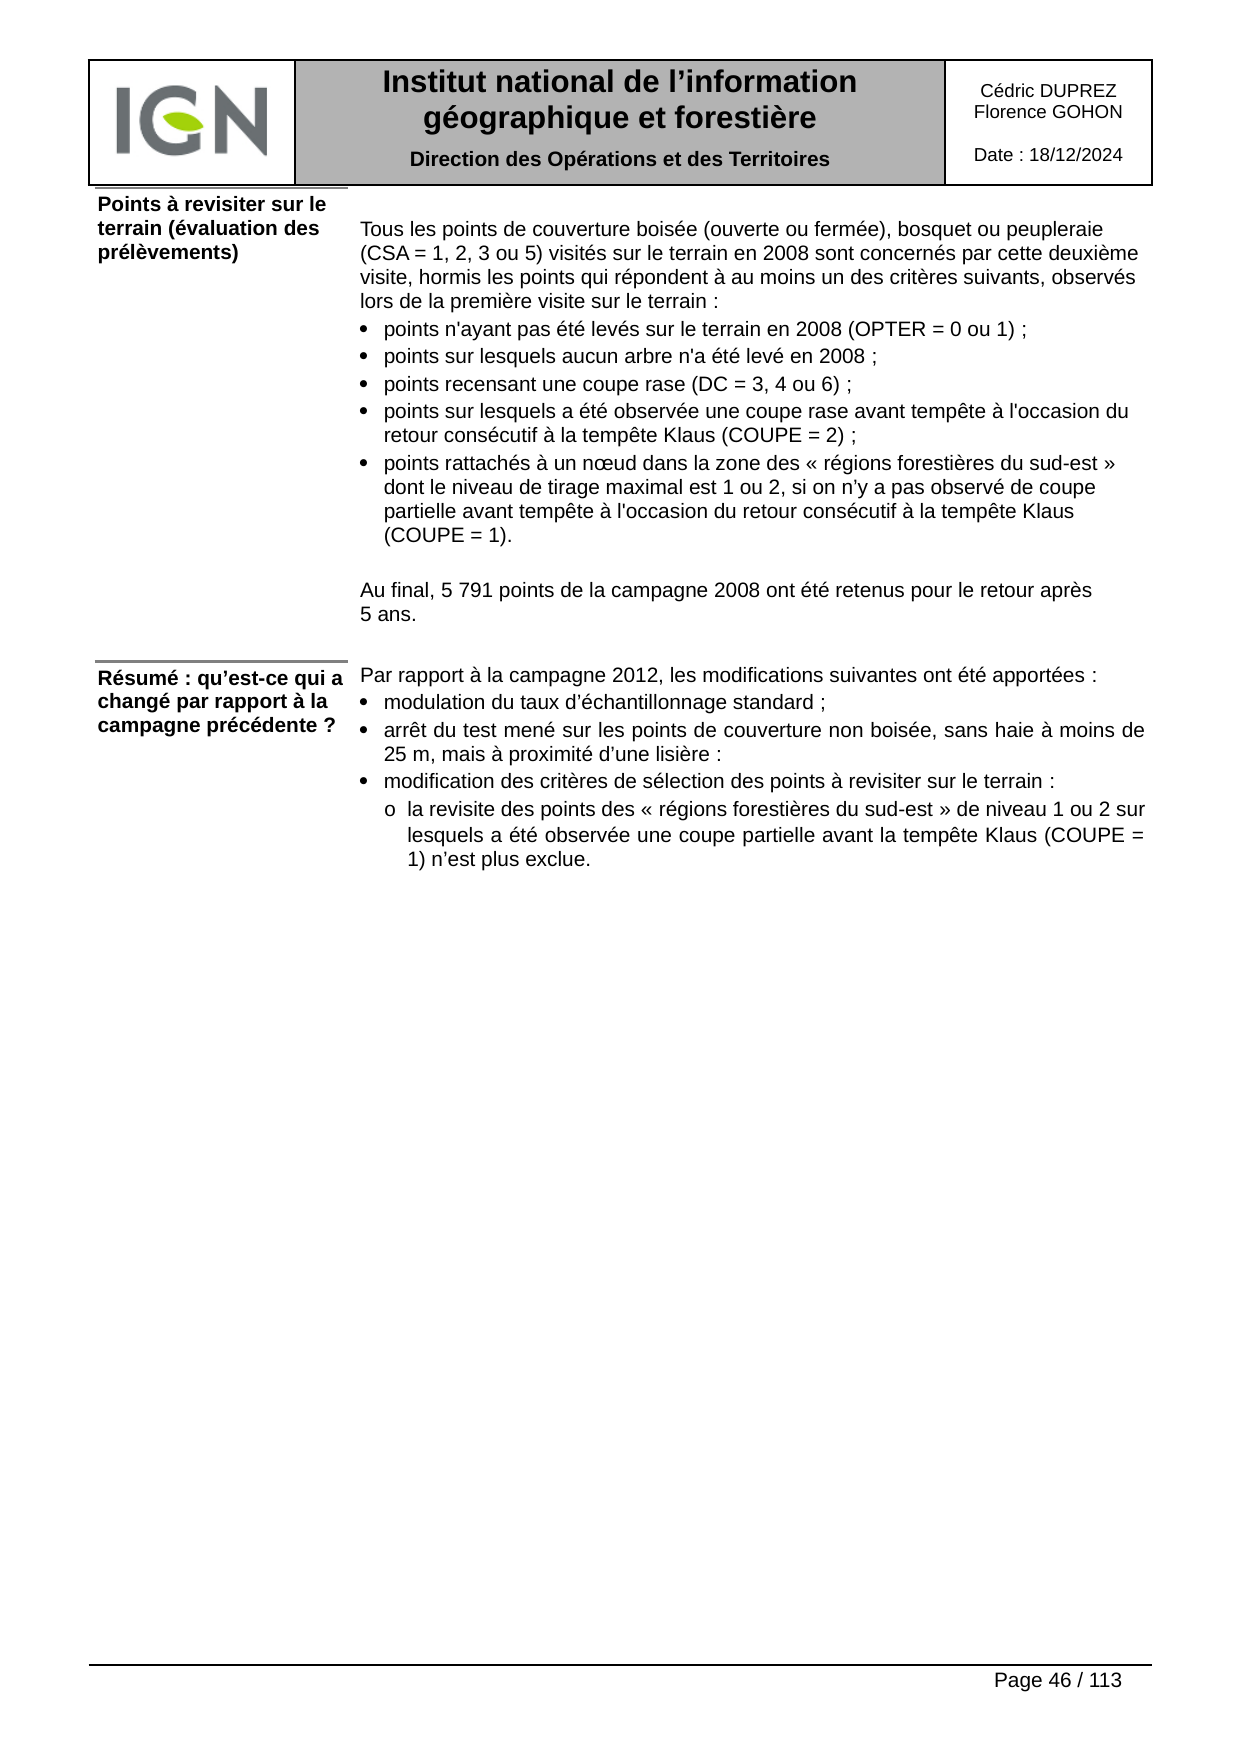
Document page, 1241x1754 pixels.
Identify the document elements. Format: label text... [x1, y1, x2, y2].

table_cell Tous les points de couverture boisée (ouverte ou fermée), bosquet ou peupleraie (CSA = 1, 2, 3 ou 5) visités sur le terrain en 2008 sont concernés par cette deuxième visite, hormis les points qui répondent à au moins un des critères suivants, observés lors de la première visite sur le terrain : points n'ayant pas été levés sur le terrain en 2008 (OPTER = 0 ou 1) ; points sur lesquels aucun arbre n'a été levé en 2008 ; points recensant une coupe rase (DC = 3, 4 ou 6) ; points sur lesquels a été observée une coupe rase avant tempête à l'occasion du retour consécutif à la tempête Klaus (COUPE = 2) ; points rattachés à un nœud dans la zone des « régions forestières du sud-est » dont le niveau de tirage maximal est 1 ou 2, si on n’y a pas observé de coupe partielle avant tempête à l'occasion du retour consécutif à la tempête Klaus (COUPE = 1). Au final, 5 791 points de la campagne 2008 ont été retenus pour le retour après 5 ans. [354, 186, 1152, 659]
table_cell Points à revisiter sur le terrain (évaluation des prélèvements) [89, 186, 354, 659]
picture [91, 62, 293, 180]
table_cell Résumé : qu’est-ce qui a changé par rapport à la campagne précédente ? [89, 659, 354, 904]
table_cell Par rapport à la campagne 2012, les modifications suivantes ont été apportées : modulation du taux d’échantillonnage standard ; arrêt du test mené sur les points de couverture non boisée, sans haie à moins de 25 m, mais à proximité d’une lisière : modification des critères de sélection des points à revisiter sur le terrain : la revisite des points des « régions forestières du sud-est » de niveau 1 ou 2 sur lesquels a été observée une coupe partielle avant la tempête Klaus (COUPE = 1) n’est plus exclue. [354, 659, 1152, 904]
